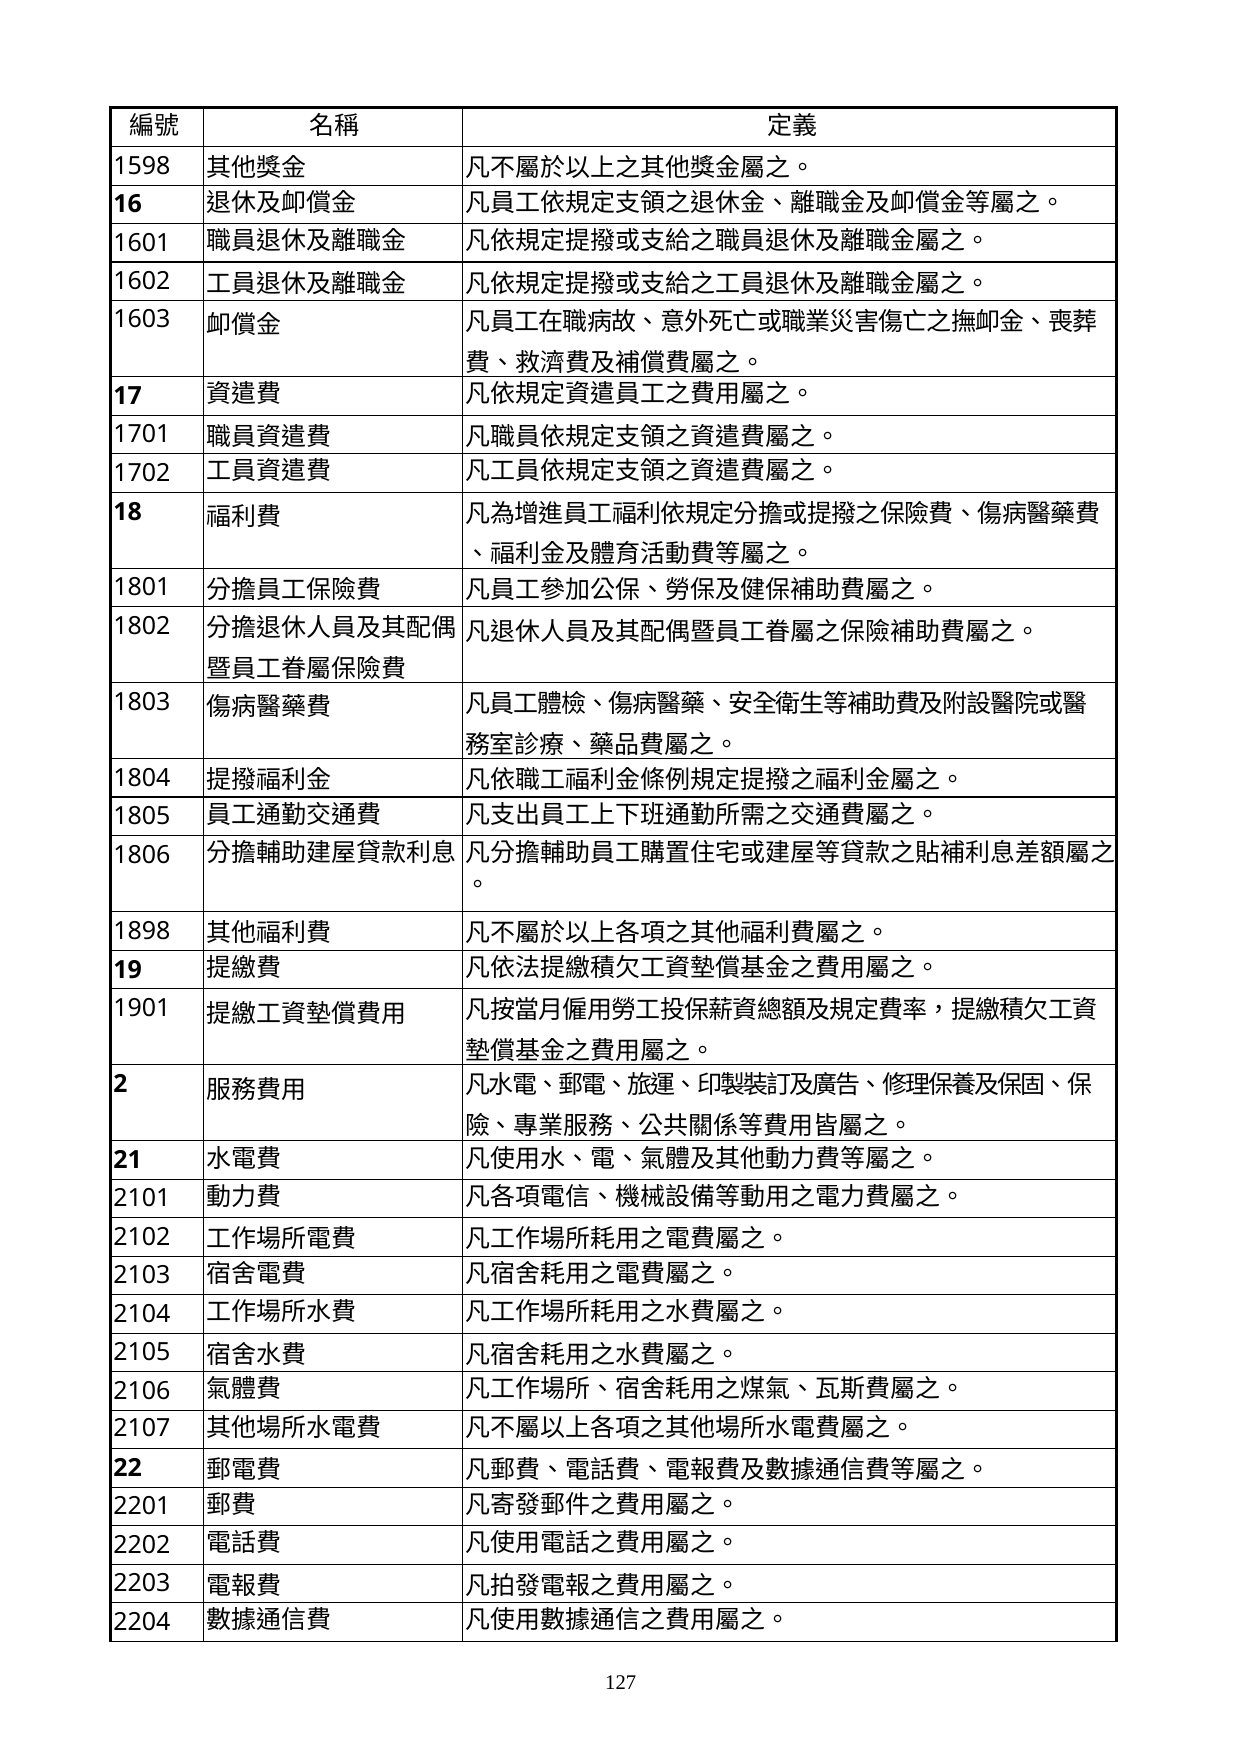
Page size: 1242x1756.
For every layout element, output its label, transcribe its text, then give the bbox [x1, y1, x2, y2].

table_cell 凡依規定提撥或支給之職員退休及離職金屬之。 [463, 224, 1115, 261]
table_cell 19 [112, 951, 203, 988]
table_cell 凡工作場所耗用之水費屬之。 [463, 1295, 1115, 1333]
table_cell 傷病醫藥費 [204, 683, 462, 758]
table_cell 職員資遣費 [204, 416, 462, 453]
table_cell 凡職員依規定支領之資遣費屬之。 [463, 416, 1115, 453]
table_cell 1701 [112, 416, 203, 453]
table_cell 凡分擔輔助員工購置住宅或建屋等貸款之貼補利息差額屬之。 [463, 836, 1115, 911]
table_cell 1803 [112, 683, 203, 758]
table_cell 1804 [112, 759, 203, 796]
table_cell 動力費 [204, 1180, 462, 1217]
table_cell 其他獎金 [204, 147, 462, 184]
table_cell 2204 [112, 1603, 203, 1641]
table_cell 1601 [112, 224, 203, 261]
table_header 編號 [112, 109, 203, 146]
table_cell 凡員工參加公保、勞保及健保補助費屬之。 [463, 569, 1115, 606]
table_cell 氣體費 [204, 1372, 462, 1410]
table_cell 1802 [112, 607, 203, 682]
table_cell 凡使用水、電、氣體及其他動力費等屬之。 [463, 1141, 1115, 1178]
table_cell 凡依法提繳積欠工資墊償基金之費用屬之。 [463, 951, 1115, 988]
table_cell 凡宿舍耗用之水費屬之。 [463, 1334, 1115, 1371]
table_cell 提繳工資墊償費用 [204, 989, 462, 1064]
table_cell 工員資遣費 [204, 454, 462, 492]
table_cell 凡依職工福利金條例規定提撥之福利金屬之。 [463, 759, 1115, 796]
table_cell 資遣費 [204, 377, 462, 414]
table_cell 1602 [112, 263, 203, 300]
table_cell 1603 [112, 301, 203, 376]
table_cell 凡工員依規定支領之資遣費屬之。 [463, 454, 1115, 492]
table_cell 卹償金 [204, 301, 462, 376]
table_cell 宿舍水費 [204, 1334, 462, 1371]
table_cell 工作場所水費 [204, 1295, 462, 1333]
table_cell 凡各項電信、機械設備等動用之電力費屬之。 [463, 1180, 1115, 1217]
table_cell 提撥福利金 [204, 759, 462, 796]
table_cell 凡支出員工上下班通勤所需之交通費屬之。 [463, 798, 1115, 835]
table_header 定義 [463, 109, 1115, 146]
table_cell 2202 [112, 1526, 203, 1563]
table_header 名稱 [204, 109, 462, 146]
table_cell 數據通信費 [204, 1603, 462, 1641]
table_cell 凡為增進員工福利依規定分擔或提撥之保險費、傷病醫藥費、福利金及體育活動費等屬之。 [463, 493, 1115, 567]
table_cell 員工通勤交通費 [204, 798, 462, 835]
table_cell 凡不屬以上各項之其他場所水電費屬之。 [463, 1411, 1115, 1448]
table_cell 電報費 [204, 1565, 462, 1602]
table_cell 郵費 [204, 1488, 462, 1525]
table_cell 凡工作場所、宿舍耗用之煤氣、瓦斯費屬之。 [463, 1372, 1115, 1410]
table_cell 凡依規定提撥或支給之工員退休及離職金屬之。 [463, 263, 1115, 300]
table_cell 2103 [112, 1257, 203, 1294]
table_cell 2107 [112, 1411, 203, 1448]
table_cell 1805 [112, 798, 203, 835]
table_cell 2 [112, 1065, 203, 1140]
table_cell 1801 [112, 569, 203, 606]
table_cell 凡按當月僱用勞工投保薪資總額及規定費率，提繳積欠工資墊償基金之費用屬之。 [463, 989, 1115, 1064]
table_cell 凡使用數據通信之費用屬之。 [463, 1603, 1115, 1641]
table_cell 2105 [112, 1334, 203, 1371]
table_cell 分擔輔助建屋貸款利息 [204, 836, 462, 911]
table_cell 宿舍電費 [204, 1257, 462, 1294]
table_cell 2106 [112, 1372, 203, 1410]
table_cell 凡郵費、電話費、電報費及數據通信費等屬之。 [463, 1449, 1115, 1487]
table_cell 其他福利費 [204, 912, 462, 950]
table_cell 17 [112, 377, 203, 414]
table_cell 凡宿舍耗用之電費屬之。 [463, 1257, 1115, 1294]
table_cell 福利費 [204, 493, 462, 567]
table_cell 18 [112, 493, 203, 567]
table_cell 1806 [112, 836, 203, 911]
table_cell 2104 [112, 1295, 203, 1333]
table_cell 水電費 [204, 1141, 462, 1178]
table_cell 其他場所水電費 [204, 1411, 462, 1448]
table_cell 工員退休及離職金 [204, 263, 462, 300]
table_cell 凡拍發電報之費用屬之。 [463, 1565, 1115, 1602]
table_cell 職員退休及離職金 [204, 224, 462, 261]
table_cell 凡員工依規定支領之退休金、離職金及卹償金等屬之。 [463, 186, 1115, 223]
table_cell 凡寄發郵件之費用屬之。 [463, 1488, 1115, 1525]
table_cell 分擔退休人員及其配偶暨員工眷屬保險費 [204, 607, 462, 682]
table_cell 2102 [112, 1218, 203, 1256]
table_cell 分擔員工保險費 [204, 569, 462, 606]
table_cell 電話費 [204, 1526, 462, 1563]
table_cell 1898 [112, 912, 203, 950]
table_cell 工作場所電費 [204, 1218, 462, 1256]
table_cell 2101 [112, 1180, 203, 1217]
table_cell 2201 [112, 1488, 203, 1525]
table_cell 1702 [112, 454, 203, 492]
table_cell 退休及卹償金 [204, 186, 462, 223]
table_cell 2203 [112, 1565, 203, 1602]
table_cell 服務費用 [204, 1065, 462, 1140]
table_cell 16 [112, 186, 203, 223]
table_cell 郵電費 [204, 1449, 462, 1487]
table_cell 凡退休人員及其配偶暨員工眷屬之保險補助費屬之。 [463, 607, 1115, 682]
table_cell 凡工作場所耗用之電費屬之。 [463, 1218, 1115, 1256]
table_cell 凡不屬於以上之其他獎金屬之。 [463, 147, 1115, 184]
table_cell 22 [112, 1449, 203, 1487]
table_cell 凡員工體檢、傷病醫藥、安全衛生等補助費及附設醫院或醫務室診療、藥品費屬之。 [463, 683, 1115, 758]
table_cell 1598 [112, 147, 203, 184]
table_cell 凡使用電話之費用屬之。 [463, 1526, 1115, 1563]
table_cell 提繳費 [204, 951, 462, 988]
table_cell 凡依規定資遣員工之費用屬之。 [463, 377, 1115, 414]
table_cell 凡水電、郵電、旅運、印製裝訂及廣告、修理保養及保固、保險、專業服務、公共關係等費用皆屬之。 [463, 1065, 1115, 1140]
table_cell 凡員工在職病故、意外死亡或職業災害傷亡之撫卹金、喪葬費、救濟費及補償費屬之。 [463, 301, 1115, 376]
table_cell 1901 [112, 989, 203, 1064]
table_cell 凡不屬於以上各項之其他福利費屬之。 [463, 912, 1115, 950]
table_cell 21 [112, 1141, 203, 1178]
